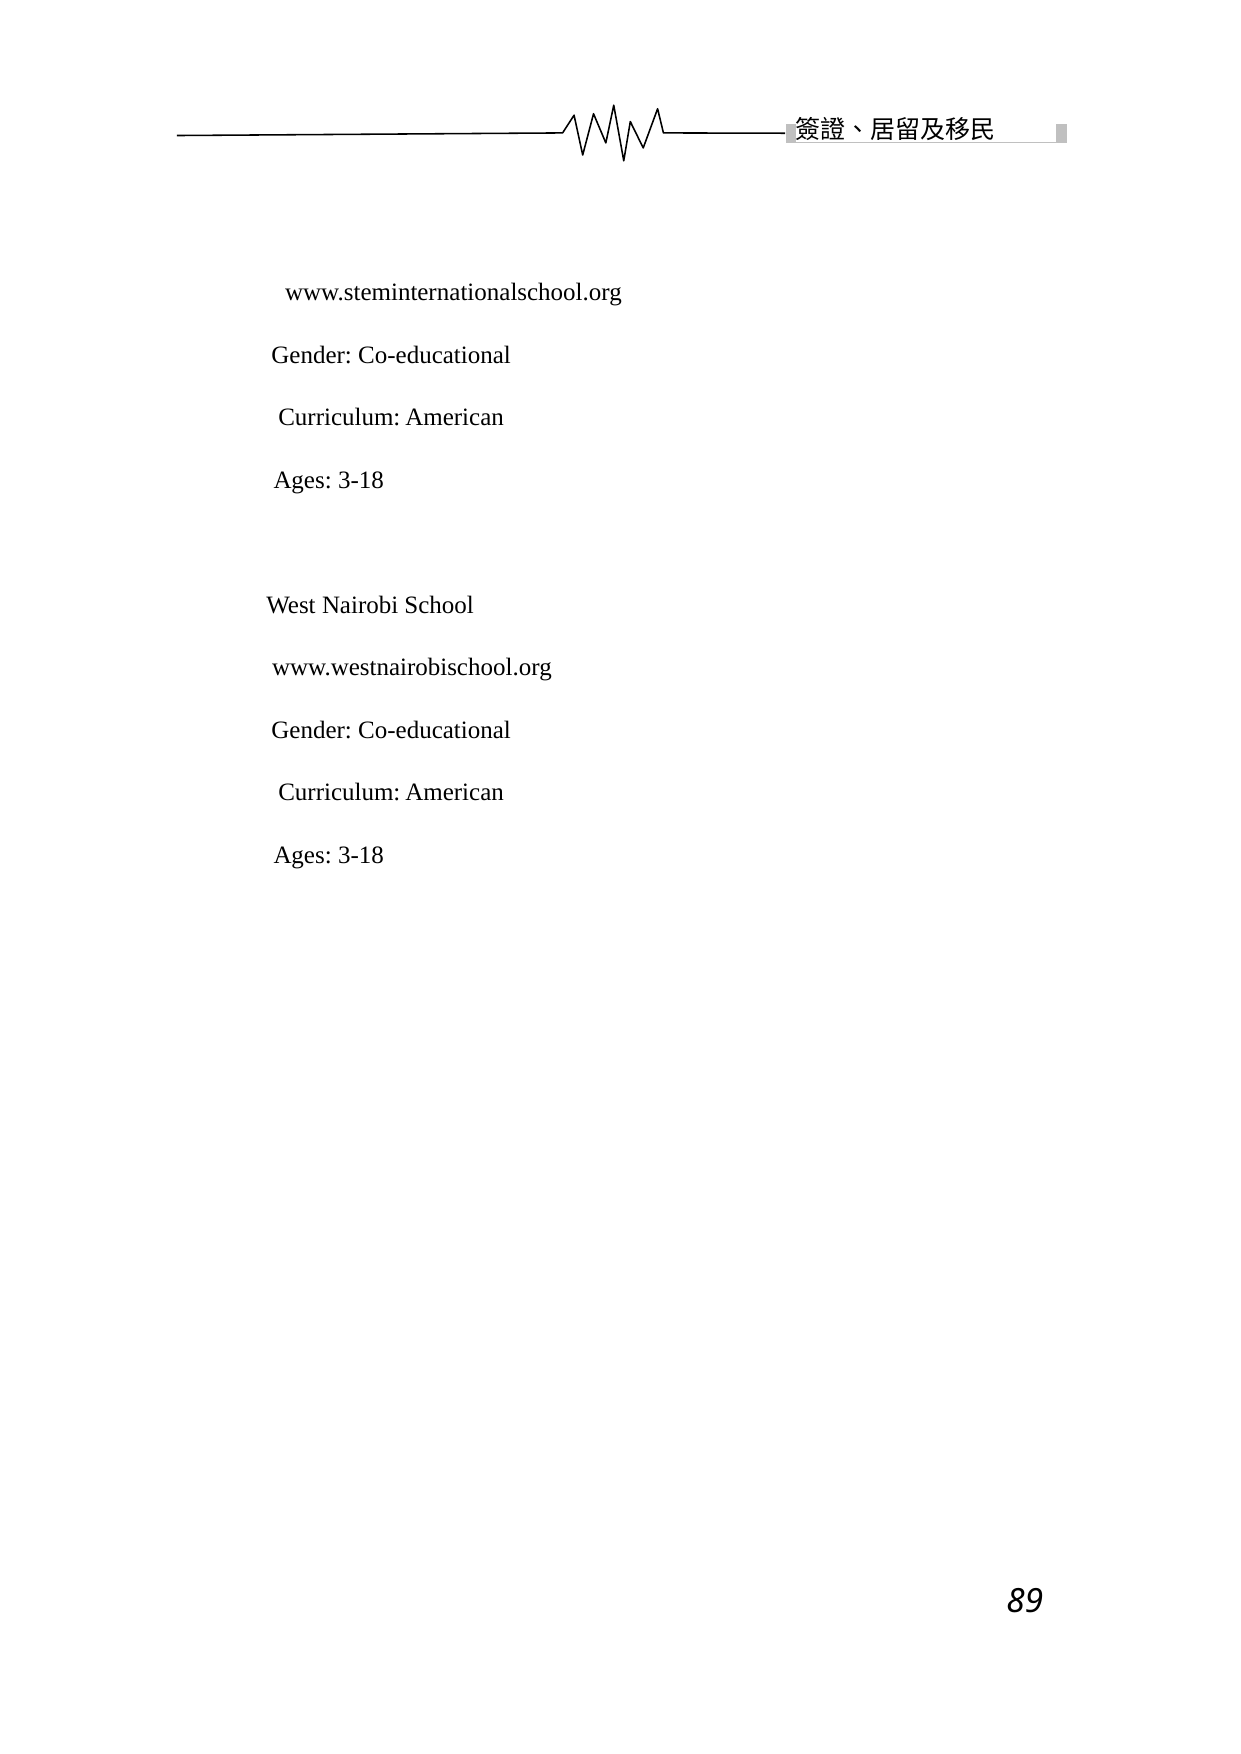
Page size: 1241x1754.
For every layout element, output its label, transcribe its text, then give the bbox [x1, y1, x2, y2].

text www.westnairobischool.org [232, 625, 1058, 688]
text Curriculum: American [232, 375, 1058, 438]
text Gender: Co-educational [232, 313, 1058, 375]
text Ages: 3-18 [232, 813, 1058, 875]
text www.steminternationalschool.org [232, 250, 1058, 313]
text West Nairobi School [232, 563, 1058, 625]
text Gender: Co-educational [232, 688, 1058, 750]
text Ages: 3-18 [232, 438, 1058, 500]
text Curriculum: American [232, 750, 1058, 813]
